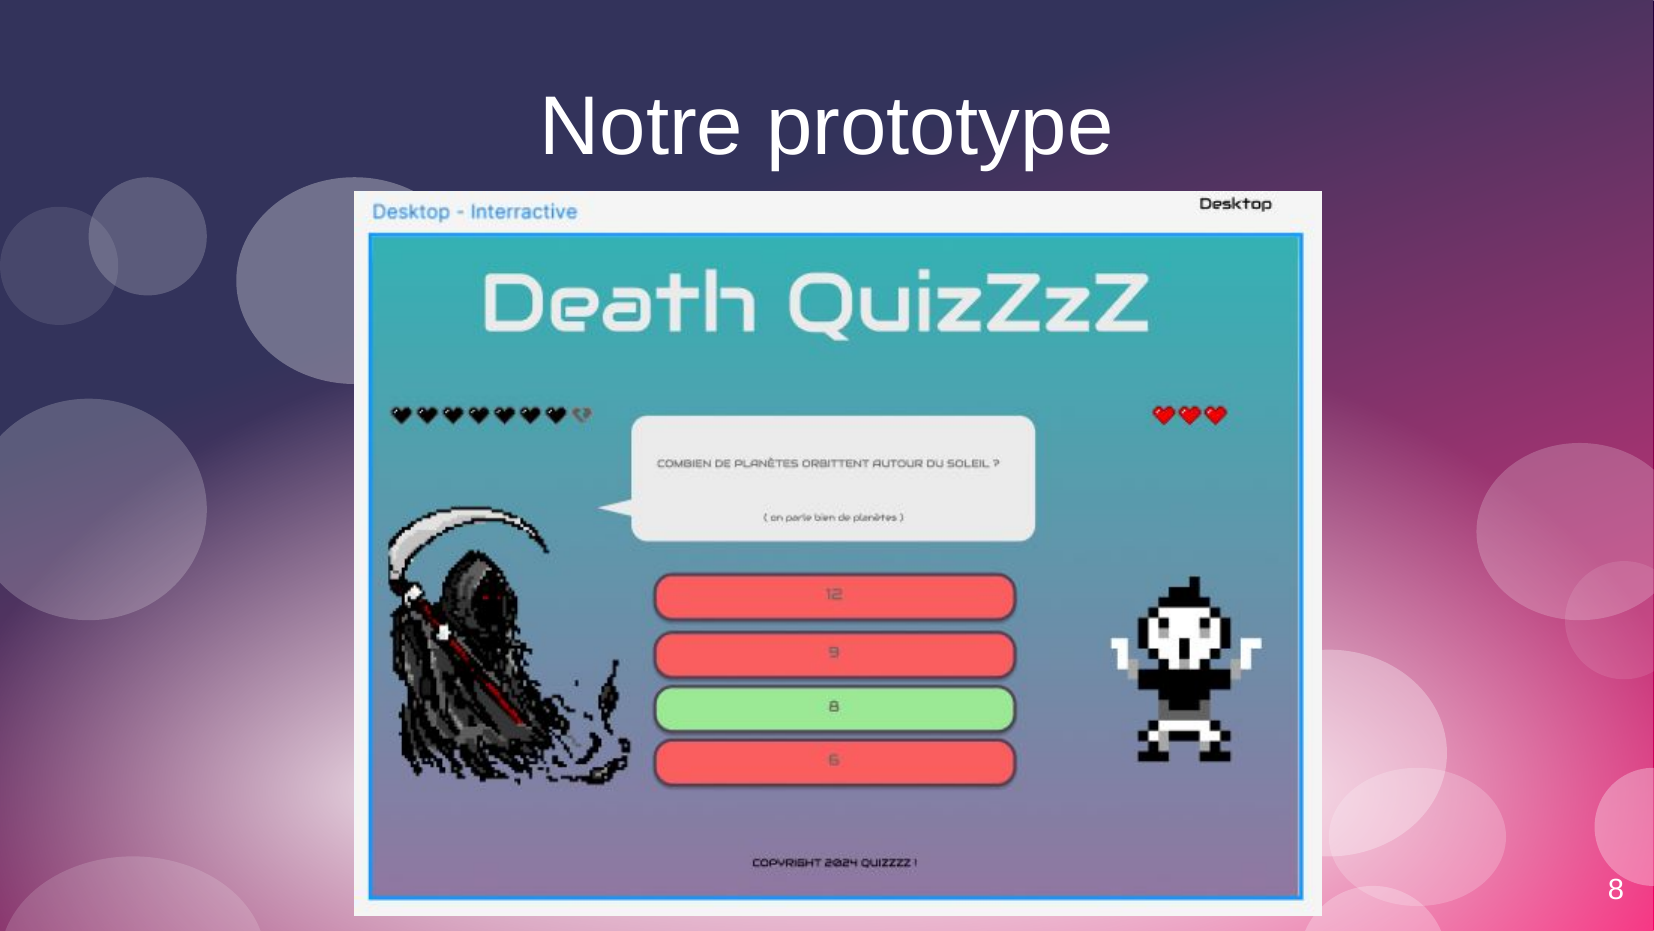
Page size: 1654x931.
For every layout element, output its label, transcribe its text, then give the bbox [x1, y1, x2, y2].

title Notre prototype [88, 44, 1565, 207]
picture [354, 191, 1322, 916]
